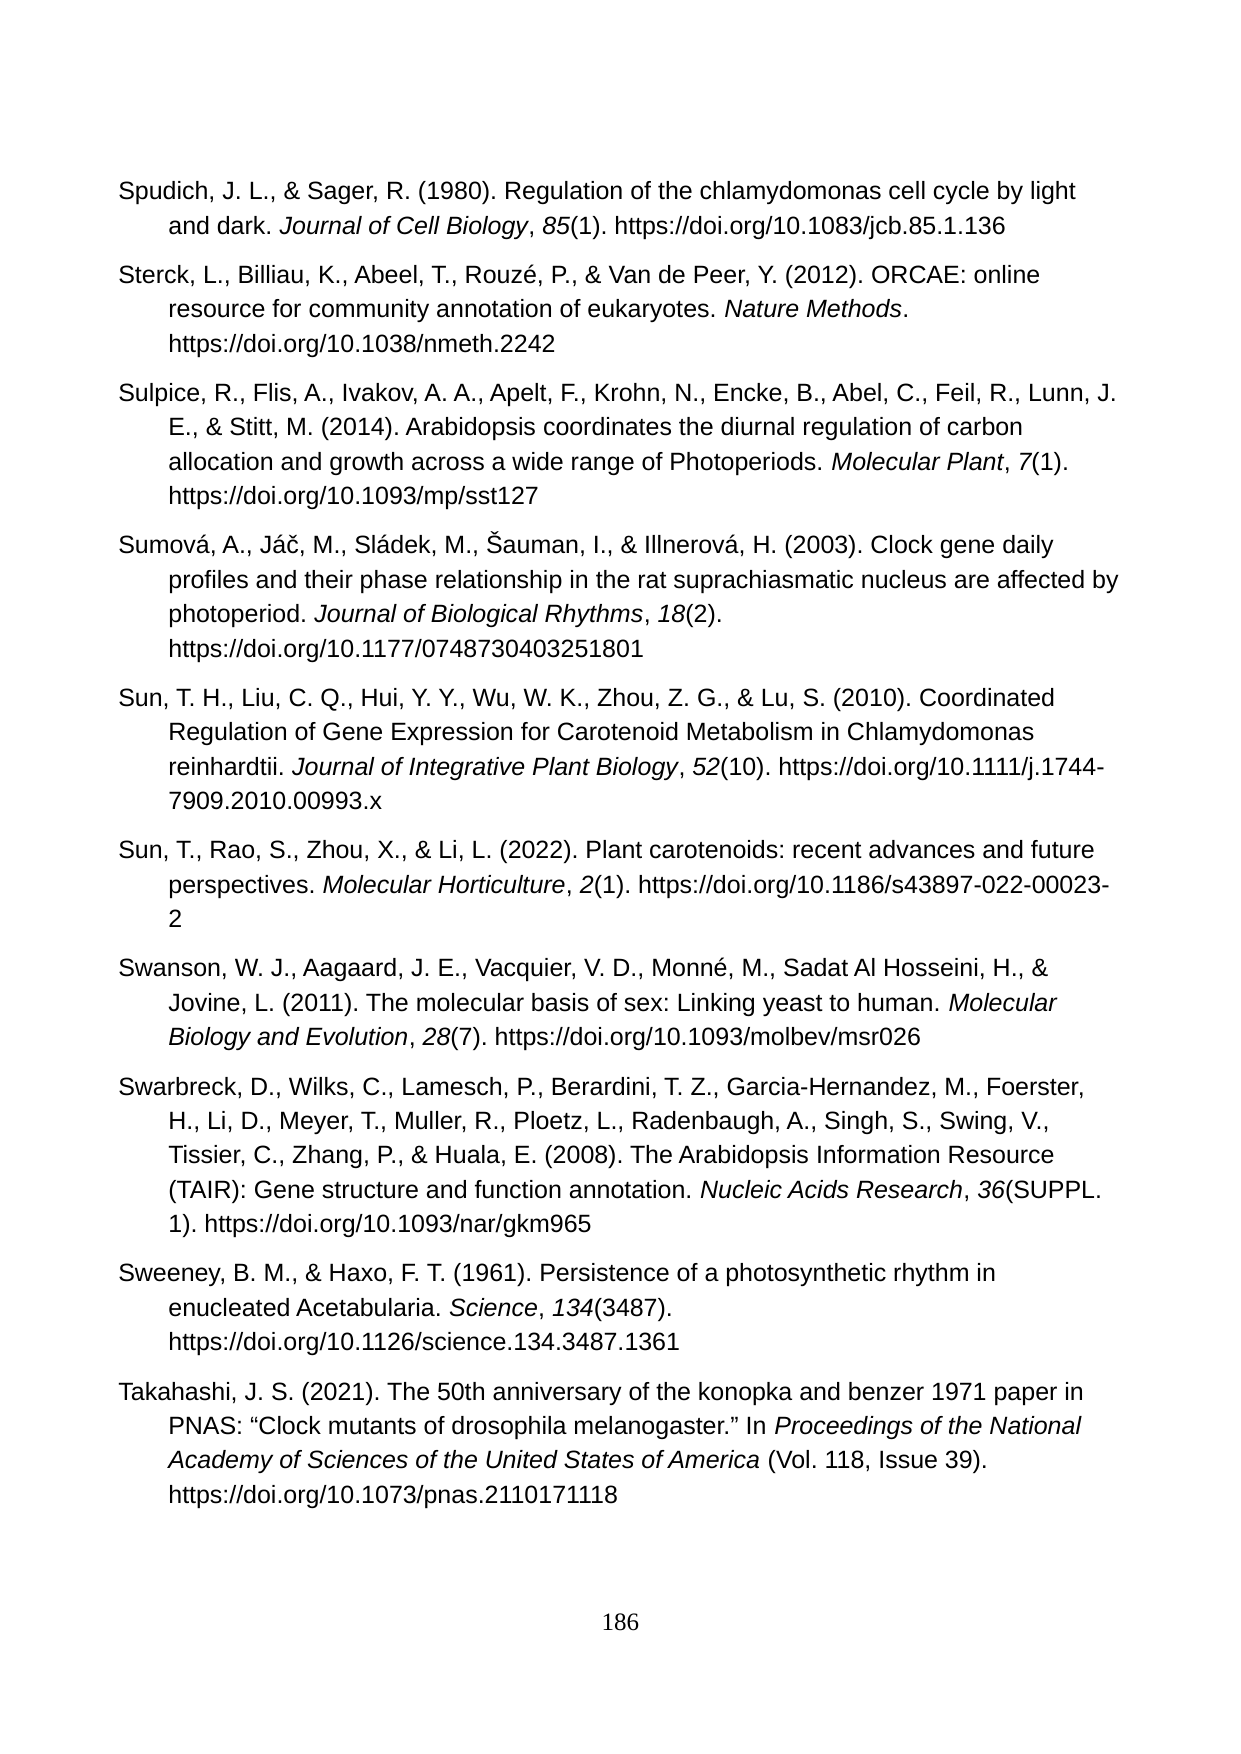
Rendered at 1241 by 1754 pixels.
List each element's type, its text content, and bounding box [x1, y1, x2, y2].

text Swanson, W. J., Aagaard, J. E., Vacquier, V. D., Monné, M., Sadat Al Hosseini, H., & Jovine, L. (2011). The molecular basis of sex: Linking yeast to human. Molecular Biology and Evolution, 28(7). https://doi.org/10.1093/molbev/msr026 [118, 953, 1122, 1051]
text Sterck, L., Billiau, K., Abeel, T., Rouzé, P., & Van de Peer, Y. (2012). ORCAE: online resource for community annotation of eukaryotes. Nature Methods. https://doi.org/10.1038/nmeth.2242 [118, 260, 1122, 358]
text Sumová, A., Jáč, M., Sládek, M., Šauman, I., & Illnerová, H. (2003). Clock gene daily profiles and their phase relationship in the rat suprachiasmatic nucleus are affected by photoperiod. Journal of Biological Rhythms, 18(2). https://doi.org/10.1177/0748730403251801 [118, 530, 1122, 663]
text Takahashi, J. S. (2021). The 50th anniversary of the konopka and benzer 1971 paper in PNAS: “Clock mutants of drosophila melanogaster.” In Proceedings of the National Academy of Sciences of the United States of America (Vol. 118, Issue 39). https://doi.org/10.1073/pnas.2110171118 [118, 1376, 1122, 1509]
text Spudich, J. L., & Sager, R. (1980). Regulation of the chlamydomonas cell cycle by light and dark. Journal of Cell Biology, 85(1). https://doi.org/10.1083/jcb.85.1.136 [118, 176, 1122, 239]
text Sweeney, B. M., & Haxo, F. T. (1961). Persistence of a photosynthetic rhythm in enucleated Acetabularia. Science, 134(3487). https://doi.org/10.1126/science.134.3487.1361 [118, 1258, 1122, 1356]
text Sun, T., Rao, S., Zhou, X., & Li, L. (2022). Plant carotenoids: recent advances and future perspectives. Molecular Horticulture, 2(1). https://doi.org/10.1186/s43897-022-00023-2 [118, 835, 1122, 933]
text Swarbreck, D., Wilks, C., Lamesch, P., Berardini, T. Z., Garcia-Hernandez, M., Foerster, H., Li, D., Meyer, T., Muller, R., Ploetz, L., Radenbaugh, A., Singh, S., Swing, V., Tissier, C., Zhang, P., & Huala, E. (2008). The Arabidopsis Information Resource (TAIR): Gene structure and function annotation. Nucleic Acids Research, 36(SUPPL. 1). https://doi.org/10.1093/nar/gkm965 [118, 1071, 1122, 1238]
text Sun, T. H., Liu, C. Q., Hui, Y. Y., Wu, W. K., Zhou, Z. G., & Lu, S. (2010). Coordinated Regulation of Gene Expression for Carotenoid Metabolism in Chlamydomonas reinhardtii. Journal of Integrative Plant Biology, 52(10). https://doi.org/10.1111/j.1744-7909.2010.00993.x [118, 683, 1122, 815]
text Sulpice, R., Flis, A., Ivakov, A. A., Apelt, F., Krohn, N., Encke, B., Abel, C., Feil, R., Lunn, J. E., & Stitt, M. (2014). Arabidopsis coordinates the diurnal regulation of carbon allocation and growth across a wide range of Photoperiods. Molecular Plant, 7(1). https://doi.org/10.1093/mp/sst127 [118, 378, 1122, 510]
